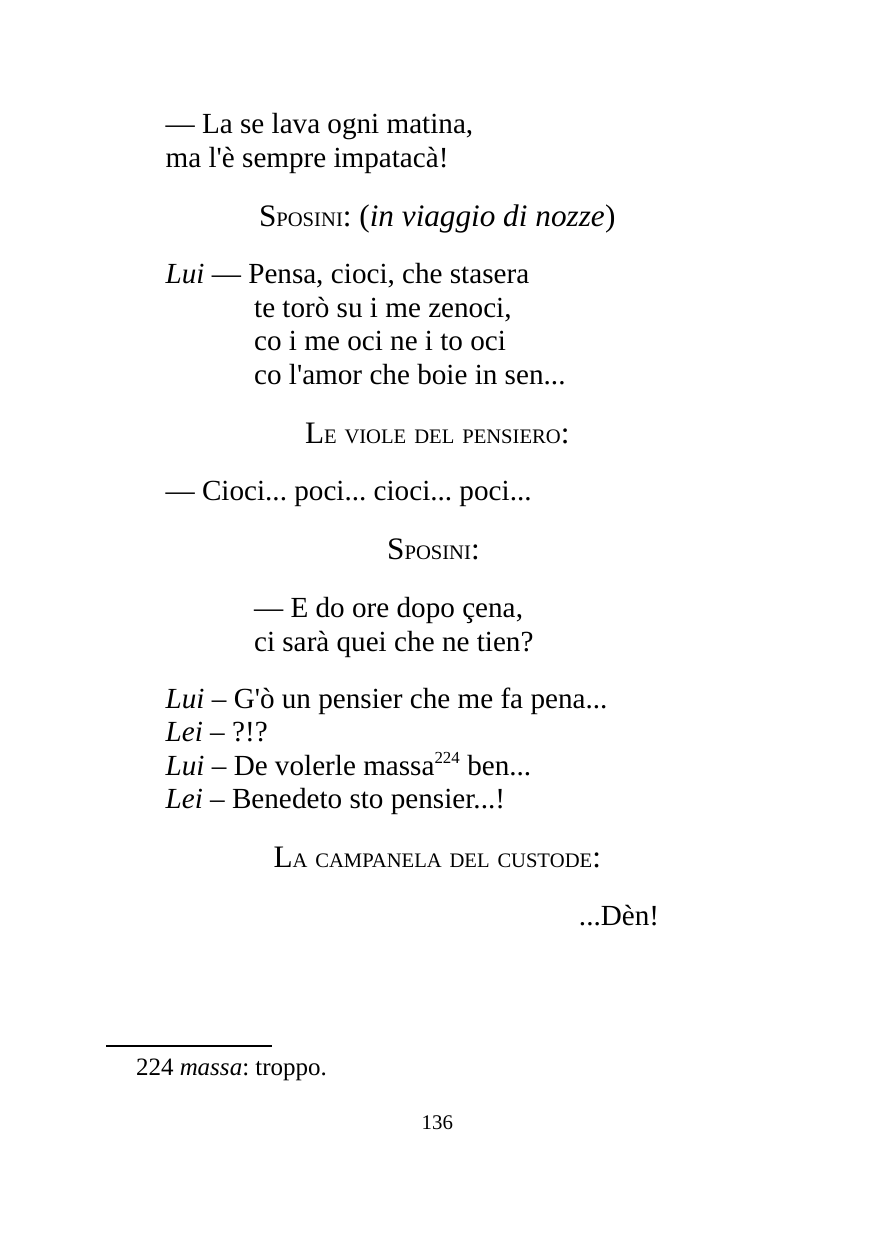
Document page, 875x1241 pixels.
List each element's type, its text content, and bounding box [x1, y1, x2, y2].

text Sposini: (in viaggio di nozze) [106, 197, 768, 233]
text — La se lava ogni matina, ma l'è sempre impatacà! [165, 106, 768, 173]
text Lui – G'ò un pensier che me fa pena... Lei – ?!? Lui – De volerle massa ben... Lei – Benedeto sto pensier...! [165, 681, 768, 815]
text Lui — Pensa, cioci, che stasera te torò su i me zenoci, co i me oci ne i to oci co l'amor che boie in sen... [165, 256, 768, 391]
text Sposini: [106, 531, 768, 567]
text massa: troppo. [106, 1052, 768, 1080]
text — E do ore dopo çena, ci sarà quei che ne tien? [254, 590, 768, 657]
text — Cioci... poci... cioci... poci... [165, 473, 768, 507]
text La campanela del custode: [106, 838, 768, 874]
text ...Dèn! [579, 898, 768, 931]
text Le viole del pensiero: [106, 414, 768, 450]
